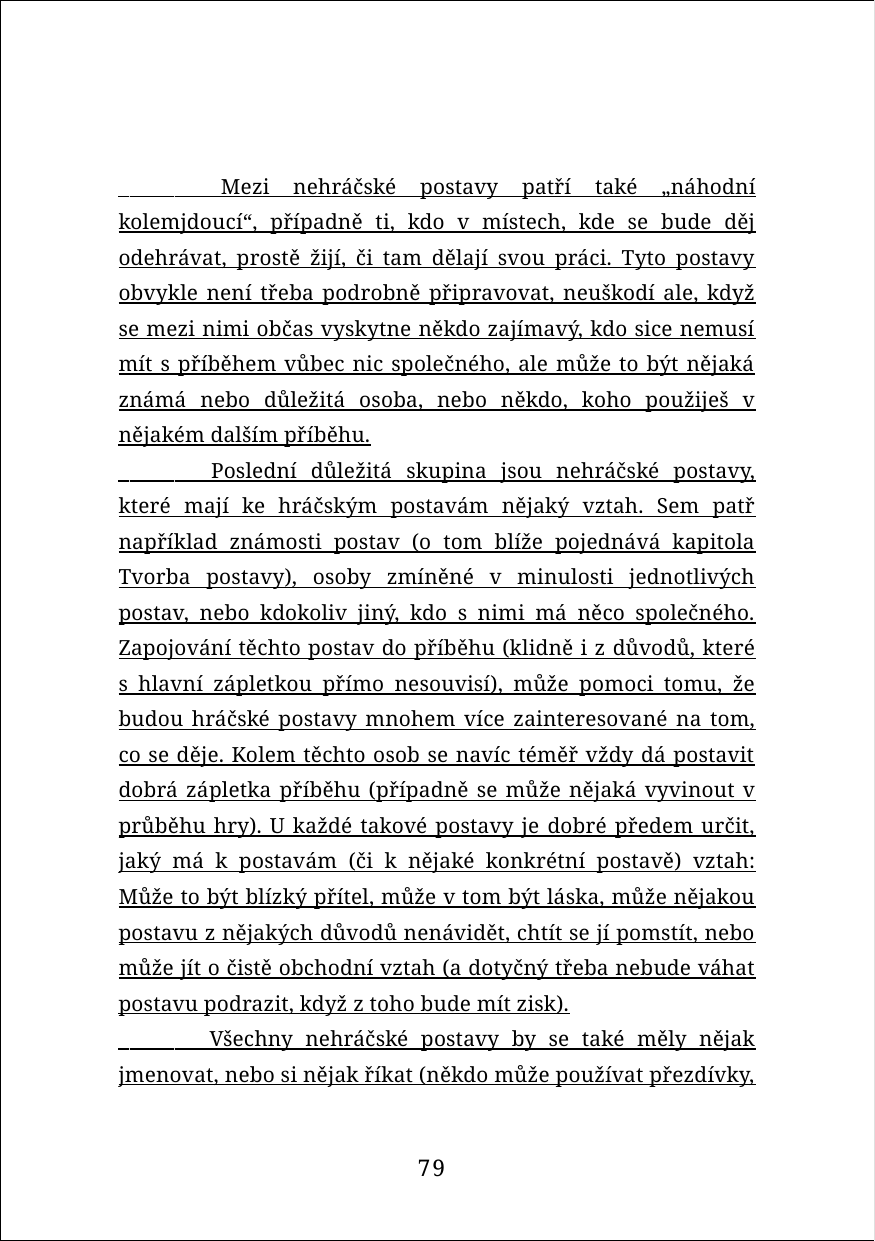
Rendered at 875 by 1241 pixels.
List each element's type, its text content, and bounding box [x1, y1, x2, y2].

text kolemjdoucí“, případně ti, kdo v místech, kde se bude děj [118, 197, 756, 231]
text jaký má k postavám (či k nějaké konkrétní postavě) vztah: [118, 837, 756, 871]
text Může to být blízký přítel, může v tom být láska, může nějakou [118, 872, 756, 906]
text jmenovat, nebo si nějak říkat (někdo může používat přezdívky, [118, 1050, 756, 1084]
text budou hráčské postavy mnohem více zainteresované na tom, [118, 694, 756, 729]
text postavu podrazit, když z toho bude mít zisk). Všechny nehráčské postavy by se také měly nějak [118, 978, 756, 1048]
text odehrávat, prostě žijí, či tam dělají svou práci. Tyto postavy [118, 232, 756, 267]
text Zapojování těchto postav do příběhu (klidně i z důvodů, které [118, 624, 756, 658]
text s hlavní zápletkou přímo nesouvisí), může pomoci tomu, že [118, 659, 756, 693]
text Mezi nehráčské postavy patří také „náhodní [118, 172, 756, 196]
text se mezi nimi občas vyskytne někdo zajímavý, kdo sice nemusí [118, 303, 756, 338]
text postav, nebo kdokoliv jiný, kdo s nimi má něco společného. [118, 588, 756, 622]
text nějakém dalším příběhu. Poslední důležitá skupina jsou nehráčské postavy, [118, 410, 756, 480]
text například známosti postav (o tom blíže pojednává kapitola [118, 517, 756, 551]
text průběhu hry). U každé takové postavy je dobré předem určit, [118, 801, 756, 835]
text co se děje. Kolem těchto osob se navíc téměř vždy dá postavit dobrá zápletka příběhu (případně se může nějaká vyvinout v [118, 730, 756, 800]
text které mají ke hráčským postavám nějaký vztah. Sem patř [118, 482, 756, 516]
text může jít o čistě obchodní vztah (a dotyčný třeba nebude váhat [118, 943, 756, 977]
text mít s příběhem vůbec nic společného, ale může to být nějaká známá nebo důležitá osoba, nebo někdo, koho použiješ v [118, 339, 756, 409]
text obvykle není třeba podrobně připravovat, neuškodí ale, když [118, 268, 756, 302]
text Tvorba postavy), osoby zmíněné v minulosti jednotlivých [118, 552, 756, 587]
text postavu z nějakých důvodů nenávidět, chtít se jí pomstít, nebo [118, 907, 756, 942]
